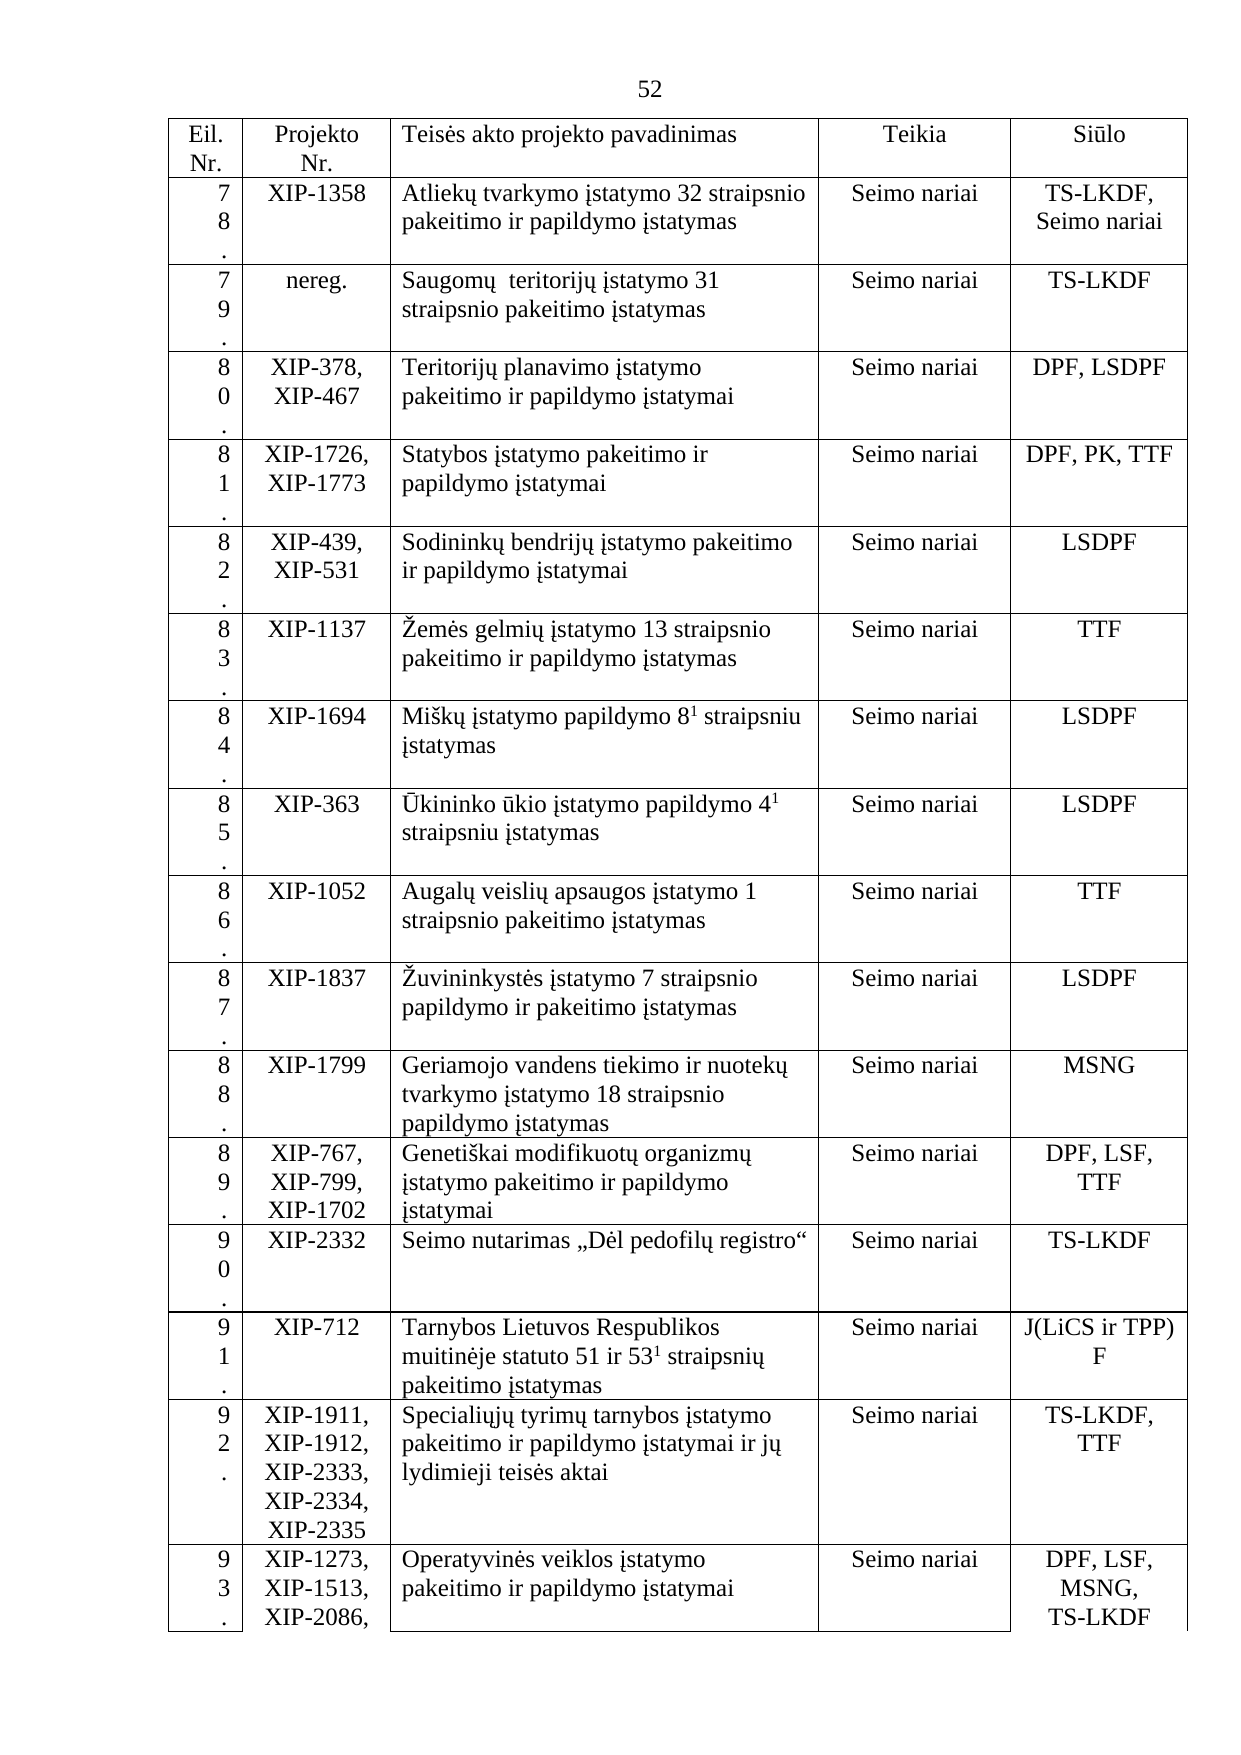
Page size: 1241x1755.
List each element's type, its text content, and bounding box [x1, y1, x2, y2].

table_cell Seimo nariai [819, 1400, 1010, 1543]
table_cell Statybos įstatymo pakeitimo ir papildymo įstatymai [391, 440, 818, 526]
table_cell [169, 178, 242, 264]
table_cell [169, 963, 242, 1049]
table_header Projekto Nr. [243, 119, 390, 177]
table_cell TS-LKDF [1011, 1225, 1187, 1311]
table_cell [169, 614, 242, 700]
table_cell XIP-1799 [243, 1051, 390, 1137]
table_cell [169, 352, 242, 438]
table_cell XIP-2332 [243, 1225, 390, 1311]
table_cell Genetiškai modifikuotų organizmų įstatymo pakeitimo ir papildymo įstatymai [391, 1138, 818, 1224]
table_cell MSNG [1011, 1051, 1187, 1137]
table_cell Seimo nariai [819, 963, 1010, 1049]
table_cell Seimo nariai [819, 1051, 1010, 1137]
table_cell Augalų veislių apsaugos įstatymo 1 straipsnio pakeitimo įstatymas [391, 876, 818, 962]
table_header Teikia [819, 119, 1010, 177]
table_cell [169, 789, 242, 875]
table_cell [169, 1138, 242, 1224]
table_cell Seimo nariai [819, 1545, 1010, 1631]
table_cell DPF, LSF, MSNG, TS-LKDF [1011, 1545, 1187, 1631]
table_cell Seimo nariai [819, 1138, 1010, 1224]
table_cell XIP-1911, XIP-1912, XIP-2333, XIP-2334, XIP-2335 [243, 1400, 390, 1543]
table_header Siūlo [1011, 119, 1187, 177]
table_cell XIP-439, XIP-531 [243, 527, 390, 613]
table_cell Ūkininko ūkio įstatymo papildymo 41 straipsniu įstatymas [391, 789, 818, 875]
table_cell [169, 1051, 242, 1137]
table_cell XIP-378, XIP-467 [243, 352, 390, 438]
table_cell [169, 527, 242, 613]
table_header Teisės akto projekto pavadinimas [391, 119, 818, 177]
table_cell XIP-1694 [243, 701, 390, 788]
table_cell Specialiųjų tyrimų tarnybos įstatymo pakeitimo ir papildymo įstatymai ir jų lydimieji teisės aktai [391, 1400, 818, 1543]
table_cell [169, 1400, 242, 1543]
table_cell Žemės gelmių įstatymo 13 straipsnio pakeitimo ir papildymo įstatymas [391, 614, 818, 700]
table_cell XIP-1726, XIP-1773 [243, 440, 390, 526]
table_cell Seimo nariai [819, 614, 1010, 700]
table_cell LSDPF [1011, 789, 1187, 875]
table_cell Seimo nariai [819, 1313, 1010, 1399]
table_cell Seimo nariai [819, 876, 1010, 962]
table_cell Seimo nariai [819, 789, 1010, 875]
table_cell Seimo nariai [819, 352, 1010, 438]
table_header Eil. Nr. [169, 119, 242, 177]
table_cell TS-LKDF [1011, 265, 1187, 351]
table_cell XIP-712 [243, 1313, 390, 1399]
table_cell Saugomų teritorijų įstatymo 31 straipsnio pakeitimo įstatymas [391, 265, 818, 351]
table_cell [169, 1313, 242, 1399]
table_cell Sodininkų bendrijų įstatymo pakeitimo ir papildymo įstatymai [391, 527, 818, 613]
table_cell LSDPF [1011, 527, 1187, 613]
table_cell [169, 1545, 242, 1631]
table_cell Seimo nariai [819, 178, 1010, 264]
table_cell [169, 876, 242, 962]
table_cell TTF [1011, 876, 1187, 962]
table_cell XIP-363 [243, 789, 390, 875]
table_cell DPF, LSDPF [1011, 352, 1187, 438]
table_cell XIP-1052 [243, 876, 390, 962]
table_cell XIP-1273, XIP-1513, XIP-2086, [243, 1545, 390, 1631]
table_cell LSDPF [1011, 963, 1187, 1049]
table_cell DPF, LSF, TTF [1011, 1138, 1187, 1224]
table_cell XIP-767, XIP-799, XIP-1702 [243, 1138, 390, 1224]
table_cell Seimo nutarimas „Dėl pedofilų registro“ [391, 1225, 818, 1311]
table_cell XIP-1137 [243, 614, 390, 700]
table_cell Seimo nariai [819, 1225, 1010, 1311]
table_cell [169, 440, 242, 526]
table_cell Operatyvinės veiklos įstatymo pakeitimo ir papildymo įstatymai [391, 1545, 818, 1631]
table_cell [169, 265, 242, 351]
table_cell [169, 701, 242, 788]
table_cell Miškų įstatymo papildymo 81 straipsniu įstatymas [391, 701, 818, 788]
table_cell XIP-1837 [243, 963, 390, 1049]
table_cell Teritorijų planavimo įstatymo pakeitimo ir papildymo įstatymai [391, 352, 818, 438]
table_cell Seimo nariai [819, 701, 1010, 788]
table_cell DPF, PK, TTF [1011, 440, 1187, 526]
table_cell Tarnybos Lietuvos Respublikos muitinėje statuto 51 ir 531 straipsnių pakeitimo įstatymas [391, 1313, 818, 1399]
table_cell Geriamojo vandens tiekimo ir nuotekų tvarkymo įstatymo 18 straipsnio papildymo įstatymas [391, 1051, 818, 1137]
table_cell Seimo nariai [819, 440, 1010, 526]
table_cell TS-LKDF, TTF [1011, 1400, 1187, 1543]
table_cell J(LiCS ir TPP)F [1011, 1313, 1187, 1399]
table_cell Seimo nariai [819, 265, 1010, 351]
table_cell TS-LKDF, Seimo nariai [1011, 178, 1187, 264]
table_cell XIP-1358 [243, 178, 390, 264]
table_cell nereg. [243, 265, 390, 351]
table_cell LSDPF [1011, 701, 1187, 788]
table_cell Seimo nariai [819, 527, 1010, 613]
table_cell Žuvininkystės įstatymo 7 straipsnio papildymo ir pakeitimo įstatymas [391, 963, 818, 1049]
table_cell Atliekų tvarkymo įstatymo 32 straipsnio pakeitimo ir papildymo įstatymas [391, 178, 818, 264]
table_cell TTF [1011, 614, 1187, 700]
table_cell [169, 1225, 242, 1311]
